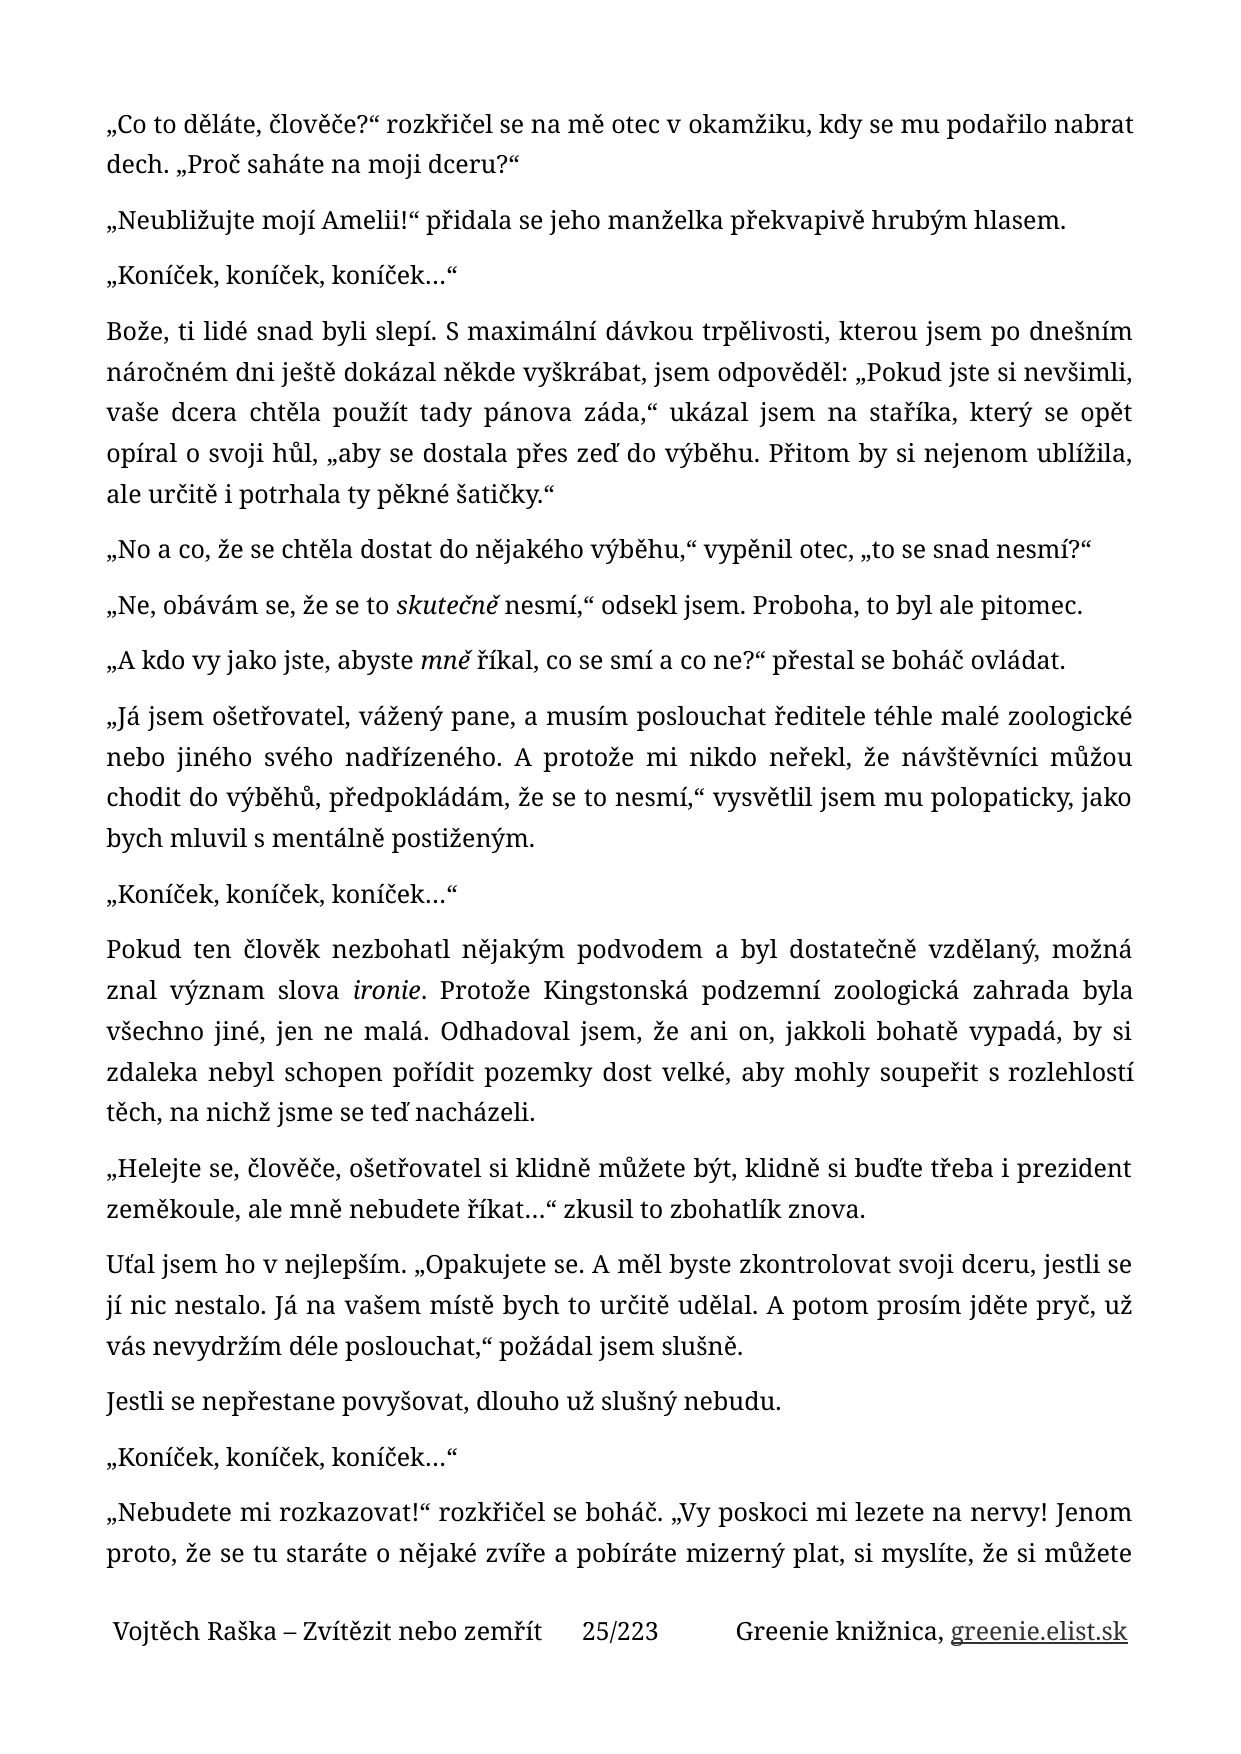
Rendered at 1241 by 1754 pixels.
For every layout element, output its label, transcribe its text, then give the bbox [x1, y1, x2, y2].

text Pokud ten člověk nezbohatl nějakým podvodem a byl dostatečně vzdělaný, možná znal význam slova ironie. Protože Kingstonská podzemní zoologická zahrada byla všechno jiné, jen ne malá. Odhadoval jsem, že ani on, jakkoli bohatě vypadá, by si zdaleka nebyl schopen pořídit pozemky dost velké, aby mohly soupeřit s rozlehlostí těch, na nichž jsme se teď nacházeli. [106, 932, 1134, 1129]
text „Nebudete mi rozkazovat!“ rozkřičel se boháč. „Vy poskoci mi lezete na nervy! Jenom proto, že se tu staráte o nějaké zvíře a pobíráte mizerný plat, si myslíte, že si můžete [106, 1494, 1134, 1569]
text Jestli se nepřestane povyšovat, dlouho už slušný nebudu. [106, 1384, 1134, 1418]
text „Koníček, koníček, koníček…“ [106, 258, 1134, 292]
text „Koníček, koníček, koníček…“ [106, 1439, 1134, 1473]
text Uťal jsem ho v nejlepším. „Opakujete se. A měl byste zkontrolovat svoji dceru, jestli se jí nic nestalo. Já na vašem místě bych to určitě udělal. A potom prosím jděte pryč, už vás nevydržím déle poslouchat,“ požádal jsem slušně. [106, 1247, 1134, 1362]
text „Koníček, koníček, koníček…“ [106, 876, 1134, 910]
text „Co to děláte, člověče?“ rozkřičel se na mě otec v okamžiku, kdy se mu podařilo nabrat dech. „Proč saháte na moji dceru?“ [106, 106, 1134, 181]
text „Helejte se, člověče, ošetřovatel si klidně můžete být, klidně si buďte třeba i prezident zeměkoule, ale mně nebudete říkat…“ zkusil to zbohatlík znova. [106, 1150, 1134, 1225]
text „Neubližujte mojí Amelii!“ přidala se jeho manželka překvapivě hrubým hlasem. [106, 202, 1134, 237]
text „Já jsem ošetřovatel, vážený pane, a musím poslouchat ředitele téhle malé zoologické nebo jiného svého nadřízeného. A protože mi nikdo neřekl, že návštěvníci můžou chodit do výběhů, předpokládám, že se to nesmí,“ vysvětlil jsem mu polopaticky, jako bych mluvil s mentálně postiženým. [106, 698, 1134, 855]
text „A kdo vy jako jste, abyste mně říkal, co se smí a co ne?“ přestal se boháč ovládat. [106, 643, 1134, 677]
text Bože, ti lidé snad byli slepí. S maximální dávkou trpělivosti, kterou jsem po dnešním náročném dni ještě dokázal někde vyškrábat, jsem odpověděl: „Pokud jste si nevšimli, vaše dcera chtěla použít tady pánova záda,“ ukázal jsem na staříka, který se opět opíral o svoji hůl, „aby se dostala přes zeď do výběhu. Přitom by si nejenom ublížila, ale určitě i potrhala ty pěkné šatičky.“ [106, 313, 1134, 511]
text „Ne, obávám se, že se to skutečně nesmí,“ odsekl jsem. Proboha, to byl ale pitomec. [106, 587, 1134, 622]
text „No a co, že se chtěla dostat do nějakého výběhu,“ vypěnil otec, „to se snad nesmí?“ [106, 532, 1134, 566]
